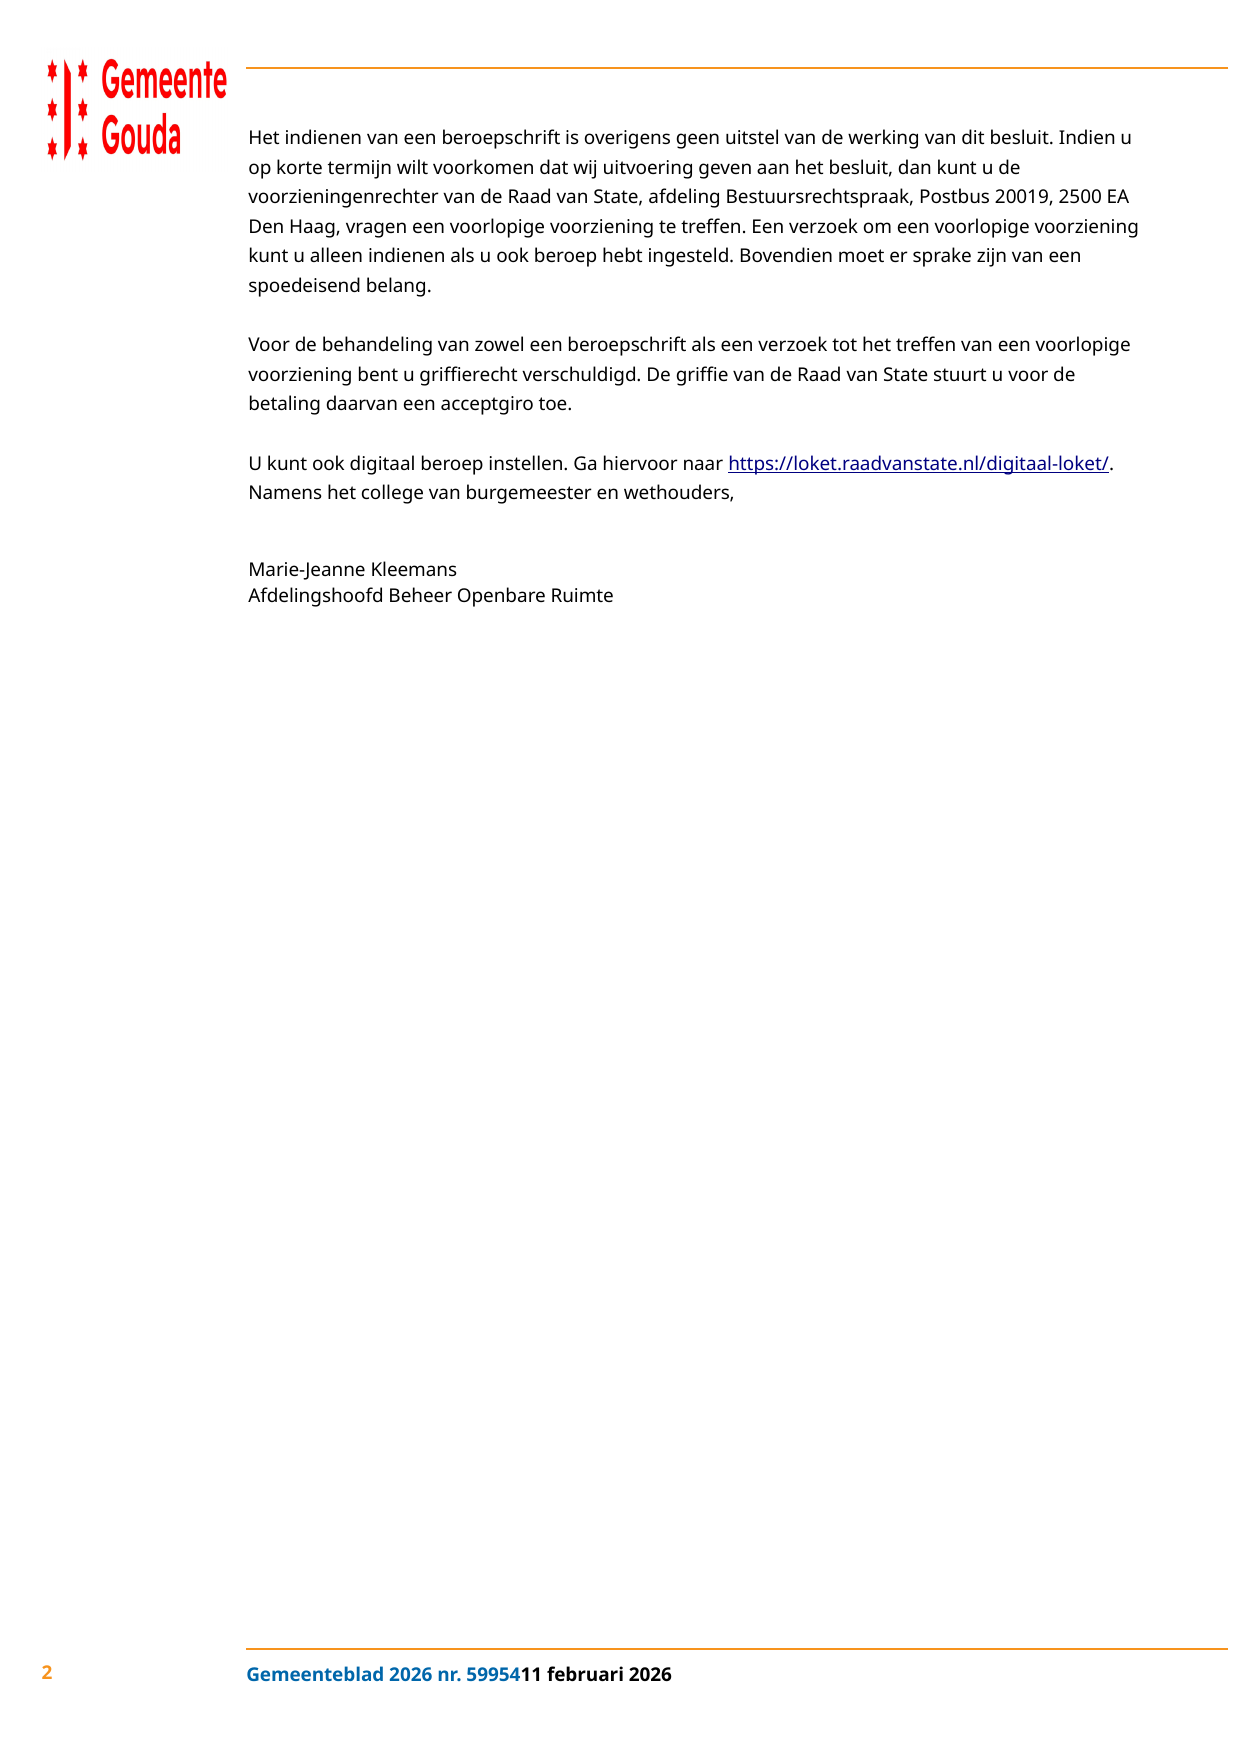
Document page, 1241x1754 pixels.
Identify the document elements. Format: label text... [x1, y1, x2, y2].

picture [41, 47, 231, 172]
text Afdelingshoofd Beheer Openbare Ruimte [248, 582, 1152, 608]
text Voor de behandeling van zowel een beroepschrift als een verzoek tot het treffen van een voorlopige voorziening bent u griffierecht verschuldigd. De griffie van de Raad van State stuurt u voor de betaling daarvan een acceptgiro toe. [248, 331, 1152, 416]
text U kunt ook digitaal beroep instellen. Ga hiervoor naar https://loket.raadvanstate.nl/digitaal-loket/. [248, 450, 1152, 476]
text Marie-Jeanne Kleemans [248, 557, 1152, 582]
text Het indienen van een beroepschrift is overigens geen uitstel van de werking van dit besluit. Indien u op korte termijn wilt voorkomen dat wij uitvoering geven aan het besluit, dan kunt u de voorzieningenrechter van de Raad van State, afdeling Bestuursrechtspraak, Postbus 20019, 2500 EA Den Haag, vragen een voorlopige voorziening te treffen. Een verzoek om een voorlopige voorziening kunt u alleen indienen als u ook beroep hebt ingesteld. Bovendien moet er sprake zijn van een spoedeisend belang. [248, 124, 1152, 298]
text Namens het college van burgemeester en wethouders, [248, 479, 1152, 505]
